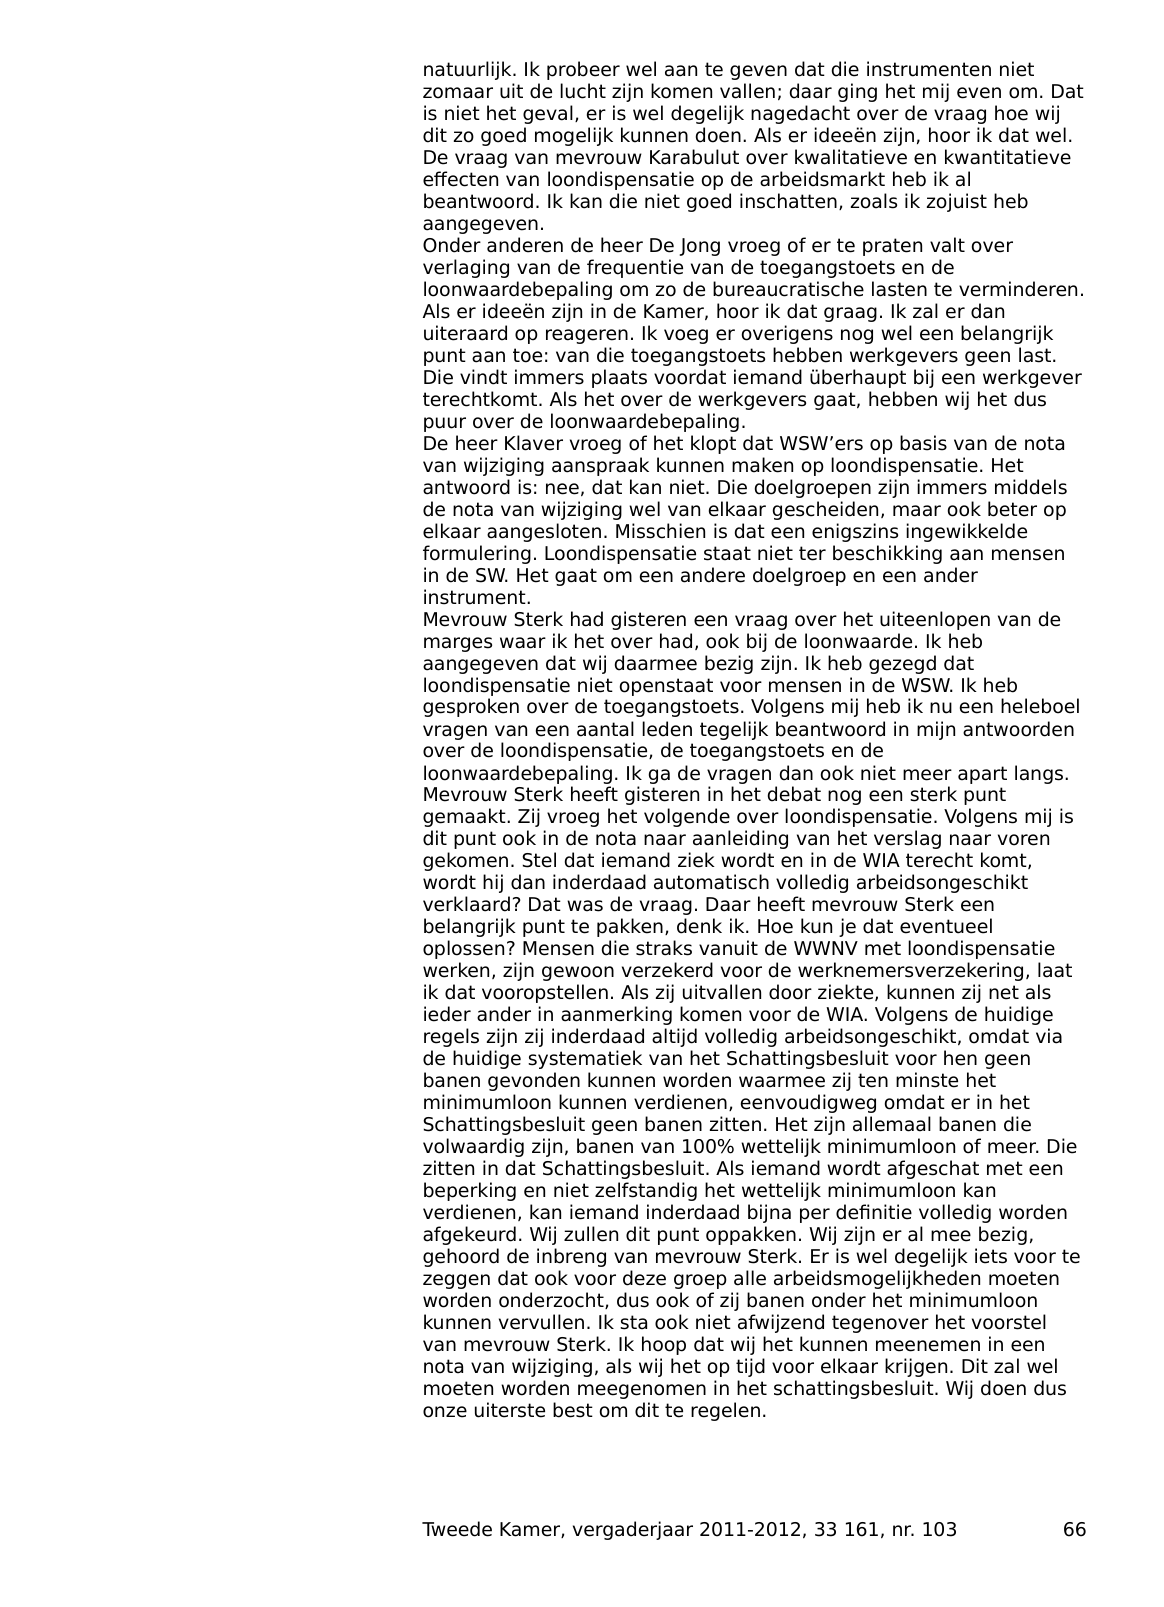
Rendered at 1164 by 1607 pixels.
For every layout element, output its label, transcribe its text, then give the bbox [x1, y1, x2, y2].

text De heer Klaver vroeg of het klopt dat WSW’ers op basis van de nota van wijziging aanspraak kunnen maken op loondispensatie. Het antwoord is: nee, dat kan niet. Die doelgroepen zijn immers middels de nota van wijziging wel van elkaar gescheiden, maar ook beter op elkaar aangesloten. Misschien is dat een enigszins ingewikkelde formulering. Loondispensatie staat niet ter beschikking aan mensen in de SW. Het gaat om een andere doelgroep en een ander instrument. [422, 433, 1087, 608]
text Mevrouw Sterk heeft gisteren in het debat nog een sterk punt gemaakt. Zij vroeg het volgende over loondispensatie. Volgens mij is dit punt ook in de nota naar aanleiding van het verslag naar voren gekomen. Stel dat iemand ziek wordt en in de WIA terecht komt, wordt hij dan inderdaad automatisch volledig arbeidsongeschikt verklaard? Dat was de vraag. Daar heeft mevrouw Sterk een belangrijk punt te pakken, denk ik. Hoe kun je dat eventueel oplossen? Mensen die straks vanuit de WWNV met loondispensatie werken, zijn gewoon verzekerd voor de werknemersverzekering, laat ik dat vooropstellen. Als zij uitvallen door ziekte, kunnen zij net als ieder ander in aanmerking komen voor de WIA. Volgens de huidige regels zijn zij inderdaad altijd volledig arbeidsongeschikt, omdat via de huidige systematiek van het Schattingsbesluit voor hen geen banen gevonden kunnen worden waarmee zij ten minste het minimumloon kunnen verdienen, eenvoudigweg omdat er in het Schattingsbesluit geen banen zitten. Het zijn allemaal banen die volwaardig zijn, banen van 100% wettelijk minimumloon of meer. Die zitten in dat Schattingsbesluit. Als iemand wordt afgeschat met een beperking en niet zelfstandig het wettelijk minimumloon kan verdienen, kan iemand inderdaad bijna per definitie volledig worden afgekeurd. Wij zullen dit punt oppakken. Wij zijn er al mee bezig, gehoord de inbreng van mevrouw Sterk. Er is wel degelijk iets voor te zeggen dat ook voor deze groep alle arbeidsmogelijkheden moeten worden onderzocht, dus ook of zij banen onder het minimumloon kunnen vervullen. Ik sta ook niet afwijzend tegenover het voorstel van mevrouw Sterk. Ik hoop dat wij het kunnen meenemen in een nota van wijziging, als wij het op tijd voor elkaar krijgen. Dit zal wel moeten worden meegenomen in het schattingsbesluit. Wij doen dus onze uiterste best om dit te regelen. [422, 784, 1087, 1422]
text Onder anderen de heer De Jong vroeg of er te praten valt over verlaging van de frequentie van de toegangstoets en de loonwaardebepaling om zo de bureaucratische lasten te verminderen. Als er ideeën zijn in de Kamer, hoor ik dat graag. Ik zal er dan uiteraard op reageren. Ik voeg er overigens nog wel een belangrijk punt aan toe: van die toegangstoets hebben werkgevers geen last. Die vindt immers plaats voordat iemand überhaupt bij een werkgever terechtkomt. Als het over de werkgevers gaat, hebben wij het dus puur over de loonwaardebepaling. [422, 235, 1087, 433]
text Mevrouw Sterk had gisteren een vraag over het uiteenlopen van de marges waar ik het over had, ook bij de loonwaarde. Ik heb aangegeven dat wij daarmee bezig zijn. Ik heb gezegd dat loondispensatie niet openstaat voor mensen in de WSW. Ik heb gesproken over de toegangstoets. Volgens mij heb ik nu een heleboel vragen van een aantal leden tegelijk beantwoord in mijn antwoorden over de loondispensatie, de toegangstoets en de loonwaardebepaling. Ik ga de vragen dan ook niet meer apart langs. [422, 608, 1087, 784]
text De vraag van mevrouw Karabulut over kwalitatieve en kwantitatieve effecten van loondispensatie op de arbeidsmarkt heb ik al beantwoord. Ik kan die niet goed inschatten, zoals ik zojuist heb aangegeven. [422, 147, 1087, 235]
text natuurlijk. Ik probeer wel aan te geven dat die instrumenten niet zomaar uit de lucht zijn komen vallen; daar ging het mij even om. Dat is niet het geval, er is wel degelijk nagedacht over de vraag hoe wij dit zo goed mogelijk kunnen doen. Als er ideeën zijn, hoor ik dat wel. [422, 59, 1087, 147]
